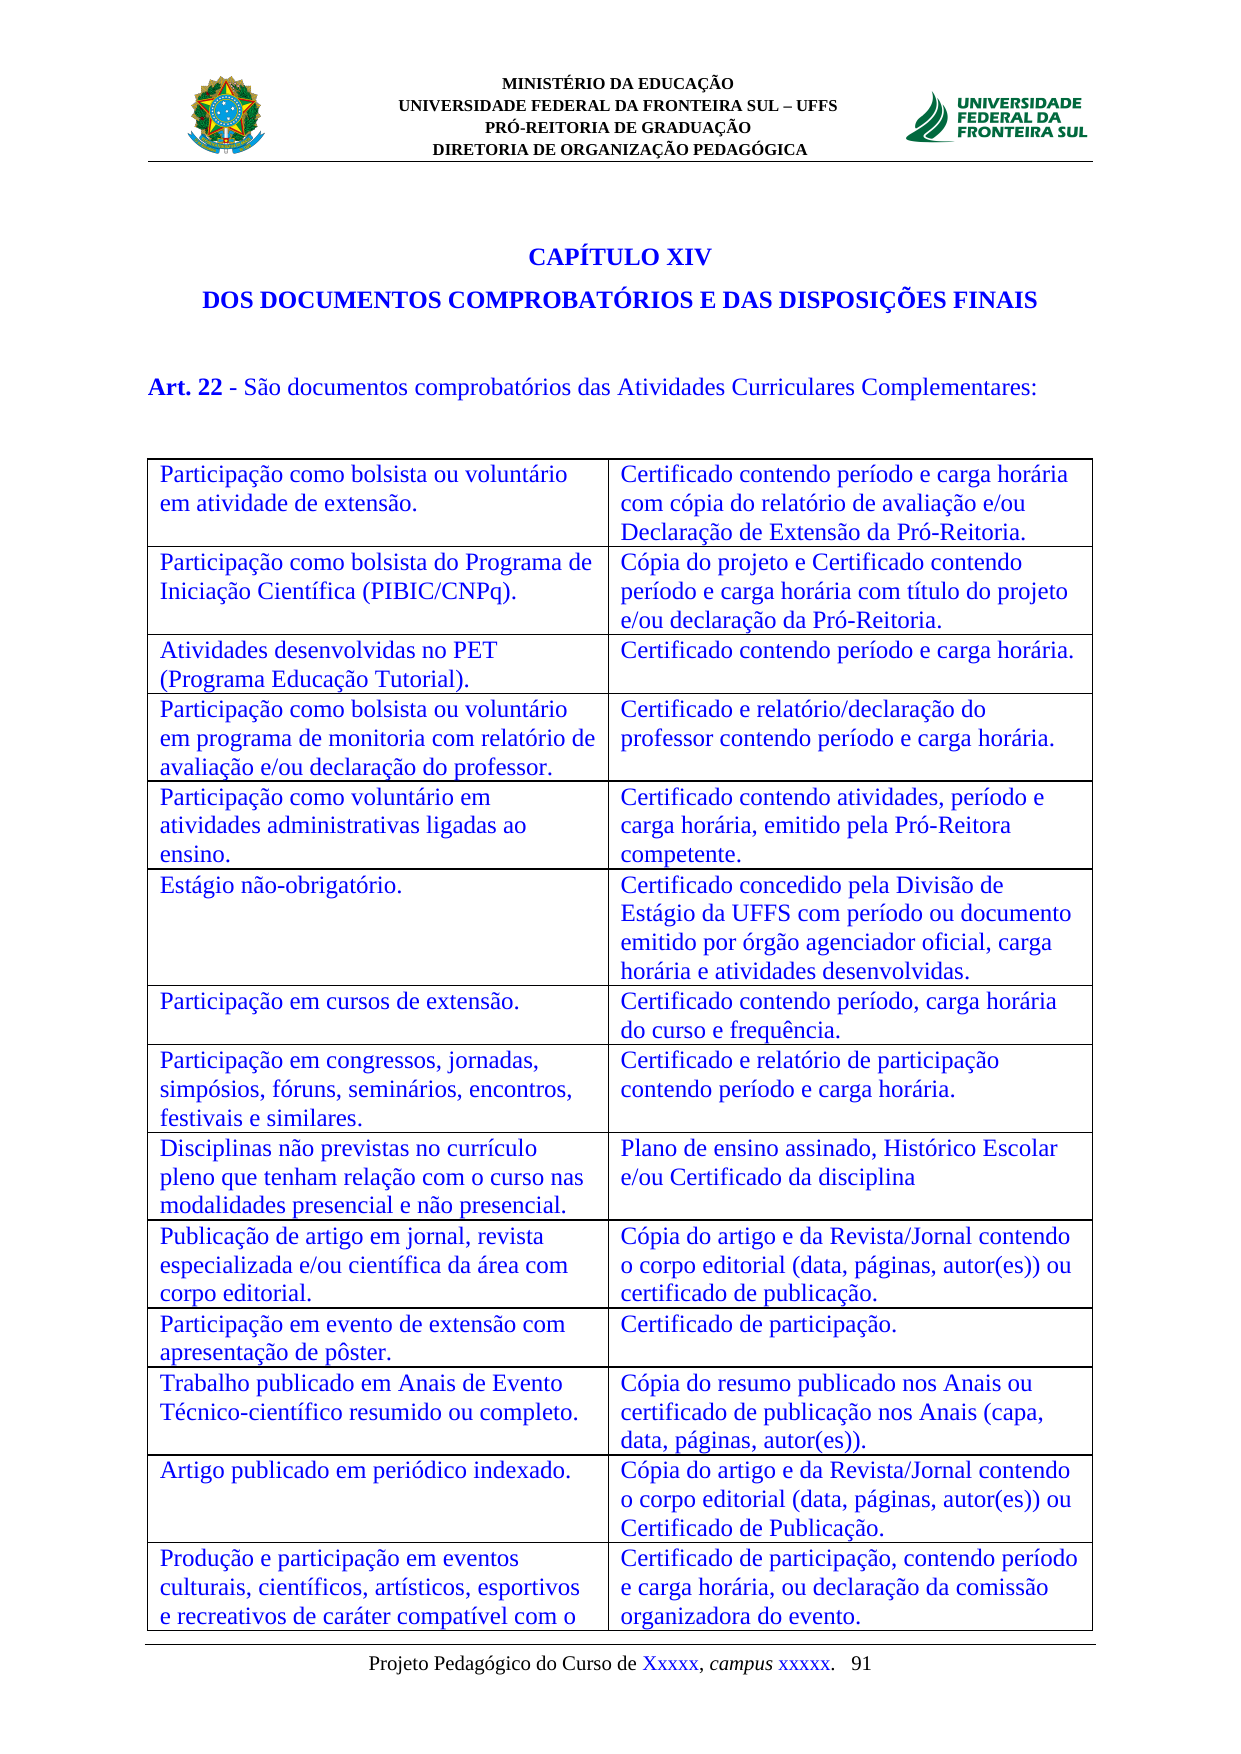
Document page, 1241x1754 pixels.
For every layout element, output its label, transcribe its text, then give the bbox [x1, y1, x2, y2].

table_cell Participação como bolsista do Programa de Iniciação Científica (PIBIC/CNPq). [148, 547, 608, 633]
text CAPÍTULO XIV [148, 242, 1093, 271]
table_cell Disciplinas não previstas no currículo pleno que tenham relação com o curso nas modalidades presencial e não presencial. [148, 1133, 608, 1219]
table_cell Certificado contendo período e carga horária. [609, 635, 1092, 692]
text DOS DOCUMENTOS COMPROBATÓRIOS E DAS DISPOSIÇÕES FINAIS [148, 285, 1093, 314]
table_cell Certificado de participação, contendo período e carga horária, ou declaração da comissão organizadora do evento. [609, 1543, 1092, 1630]
table_cell Certificado de participação. [609, 1309, 1092, 1366]
picture [187, 76, 265, 154]
table_header Certificado contendo período e carga horária com cópia do relatório de avaliação e/ou Declaração de Extensão da Pró-Reitoria. [609, 460, 1092, 546]
table_cell Publicação de artigo em jornal, revista especializada e/ou científica da área com corpo editorial. [148, 1221, 608, 1307]
table_cell Produção e participação em eventos culturais, científicos, artísticos, esportivos e recreativos de caráter compatível com o [148, 1543, 608, 1630]
table_cell Participação em cursos de extensão. [148, 986, 608, 1044]
table_cell Participação como voluntário em atividades administrativas ligadas ao ensino. [148, 782, 608, 868]
table_cell Artigo publicado em periódico indexado. [148, 1456, 608, 1542]
table_cell Cópia do resumo publicado nos Anais ou certificado de publicação nos Anais (capa, data, páginas, autor(es)). [609, 1368, 1092, 1454]
table_cell Cópia do artigo e da Revista/Jornal contendo o corpo editorial (data, páginas, autor(es)) ou certificado de publicação. [609, 1221, 1092, 1307]
table_cell Participação como bolsista ou voluntário em programa de monitoria com relatório de avaliação e/ou declaração do professor. [148, 694, 608, 780]
text Art. 22 - São documentos comprobatórios das Atividades Curriculares Complementares: [148, 372, 1093, 400]
table_cell Certificado e relatório de participação contendo período e carga horária. [609, 1045, 1092, 1132]
table_cell Participação em congressos, jornadas, simpósios, fóruns, seminários, encontros, festivais e similares. [148, 1045, 608, 1132]
table_cell Trabalho publicado em Anais de Evento Técnico-científico resumido ou completo. [148, 1368, 608, 1454]
picture [903, 90, 1090, 146]
table_cell Estágio não-obrigatório. [148, 870, 608, 985]
table_cell Cópia do projeto e Certificado contendo período e carga horária com título do projeto e/ou declaração da Pró-Reitoria. [609, 547, 1092, 633]
table_cell Certificado contendo período, carga horária do curso e frequência. [609, 986, 1092, 1044]
table_cell Certificado e relatório/declaração do professor contendo período e carga horária. [609, 694, 1092, 780]
table_cell Participação em evento de extensão com apresentação de pôster. [148, 1309, 608, 1366]
table_cell Plano de ensino assinado, Histórico Escolar e/ou Certificado da disciplina [609, 1133, 1092, 1219]
table_cell Atividades desenvolvidas no PET (Programa Educação Tutorial). [148, 635, 608, 692]
table_cell Certificado contendo atividades, período e carga horária, emitido pela Pró-Reitora competente. [609, 782, 1092, 868]
table_header Participação como bolsista ou voluntário em atividade de extensão. [148, 460, 608, 546]
table_cell Cópia do artigo e da Revista/Jornal contendo o corpo editorial (data, páginas, autor(es)) ou Certificado de Publicação. [609, 1456, 1092, 1542]
table_cell Certificado concedido pela Divisão de Estágio da UFFS com período ou documento emitido por órgão agenciador oficial, carga horária e atividades desenvolvidas. [609, 870, 1092, 985]
